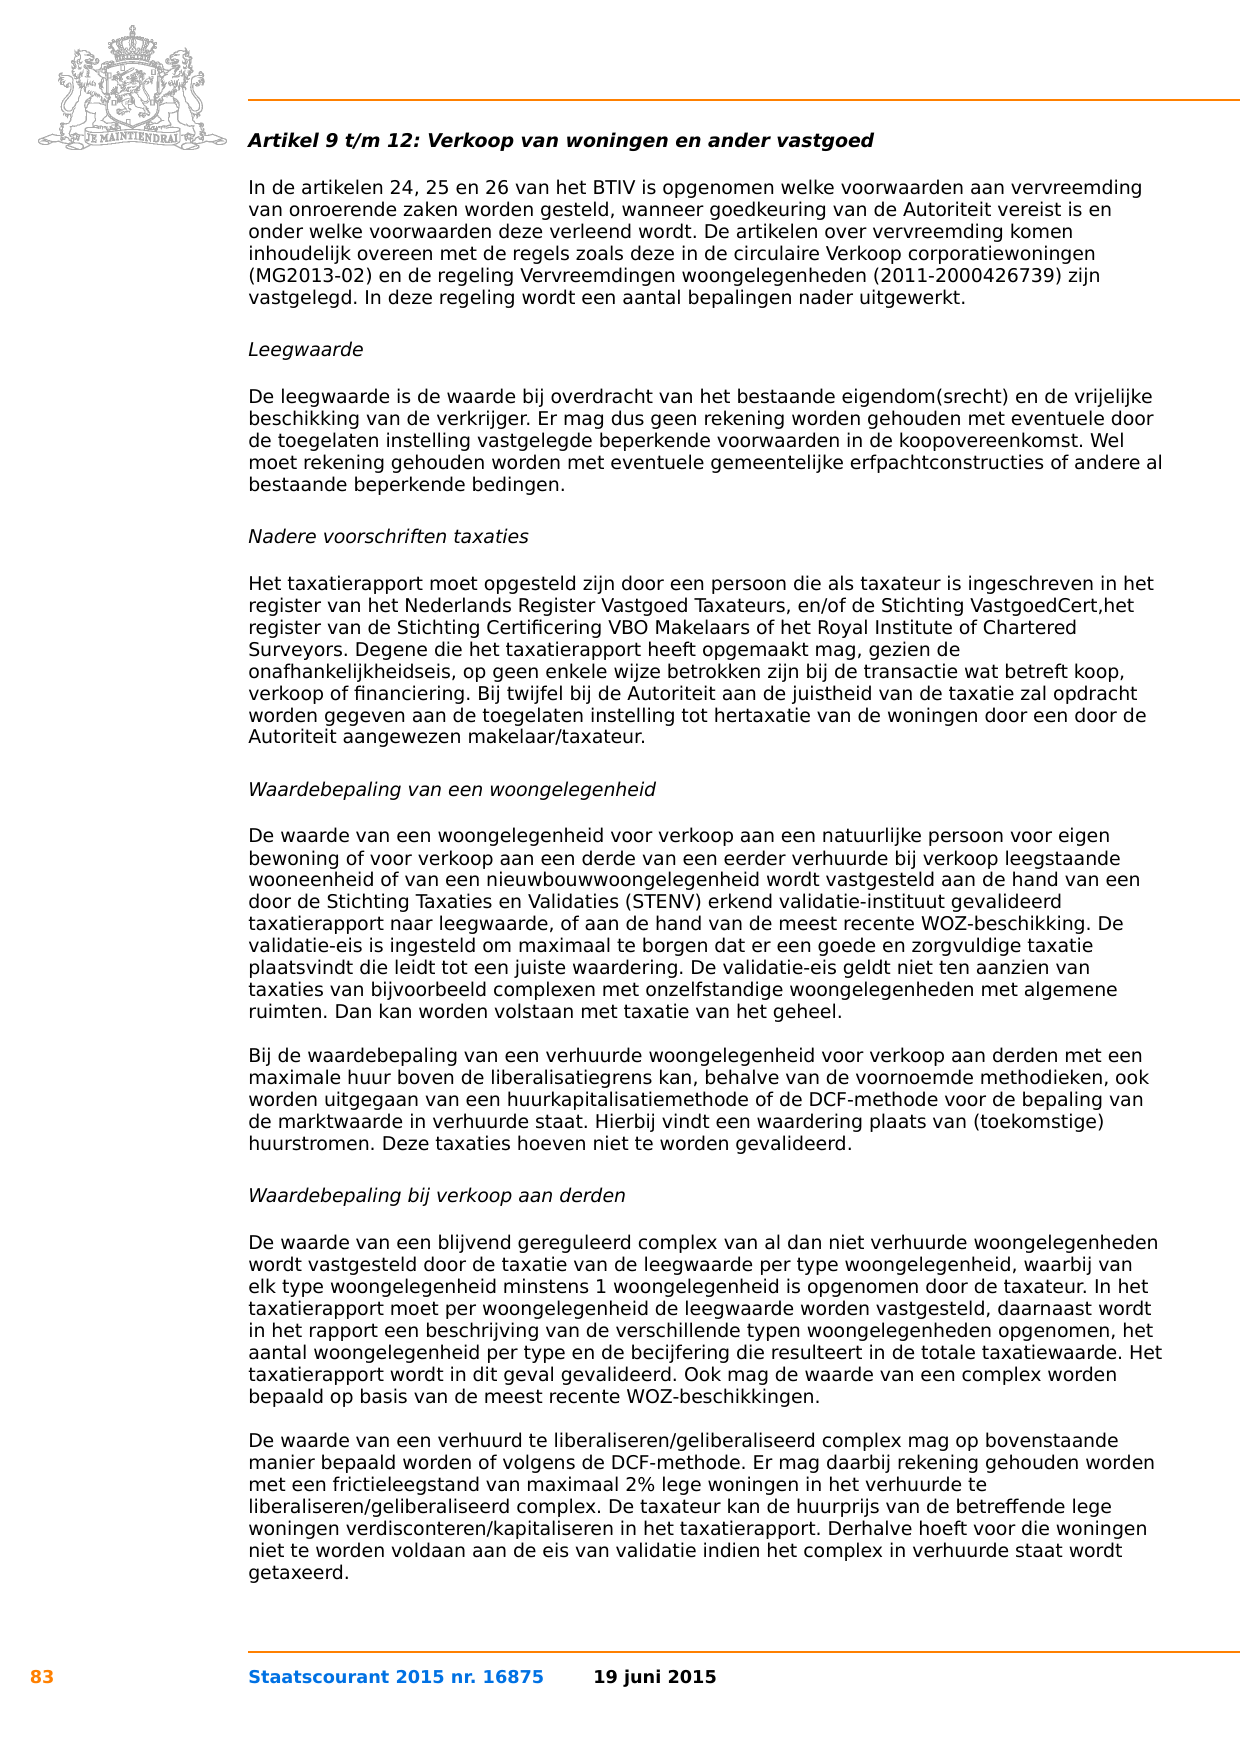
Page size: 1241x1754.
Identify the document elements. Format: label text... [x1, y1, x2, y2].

text De waarde van een verhuurd te liberaliseren/geliberaliseerd complex mag op bovenstaande manier bepaald worden of volgens de DCF-methode. Er mag daarbij rekening gehouden worden met een frictieleegstand van maximaal 2% lege woningen in het verhuurde te liberaliseren/geliberaliseerd complex. De taxateur kan de huurprijs van de betreffende lege woningen verdisconteren/kapitaliseren in het taxatierapport. Derhalve hoeft voor die woningen niet te worden voldaan aan de eis van validatie indien het complex in verhuurde staat wordt getaxeerd. [248, 1430, 1163, 1583]
subtitle Waardebepaling bij verkoop aan derden [248, 1185, 1163, 1207]
text Het taxatierapport moet opgesteld zijn door een persoon die als taxateur is ingeschreven in het register van het Nederlands Register Vastgoed Taxateurs, en/of de Stichting VastgoedCert,het register van de Stichting Certificering VBO Makelaars of het Royal Institute of Chartered Surveyors. Degene die het taxatierapport heeft opgemaakt mag, gezien de onafhankelijkheidseis, op geen enkele wijze betrokken zijn bij de transactie wat betreft koop, verkoop of financiering. Bij twijfel bij de Autoriteit aan de juistheid van de taxatie zal opdracht worden gegeven aan de toegelaten instelling tot hertaxatie van de woningen door een door de Autoriteit aangewezen makelaar/taxateur. [248, 573, 1163, 748]
text De leegwaarde is de waarde bij overdracht van het bestaande eigendom(srecht) en de vrijelijke beschikking van de verkrijger. Er mag dus geen rekening worden gehouden met eventuele door de toegelaten instelling vastgelegde beperkende voorwaarden in de koopovereenkomst. Wel moet rekening gehouden worden met eventuele gemeentelijke erfpachtconstructies of andere al bestaande beperkende bedingen. [248, 386, 1163, 496]
text De waarde van een blijvend gereguleerd complex van al dan niet verhuurde woongelegenheden wordt vastgesteld door de taxatie van de leegwaarde per type woongelegenheid, waarbij van elk type woongelegenheid minstens 1 woongelegenheid is opgenomen door de taxateur. In het taxatierapport moet per woongelegenheid de leegwaarde worden vastgesteld, daarnaast wordt in het rapport een beschrijving van de verschillende typen woongelegenheden opgenomen, het aantal woongelegenheid per type en de becijfering die resulteert in de totale taxatiewaarde. Het taxatierapport wordt in dit geval gevalideerd. Ook mag de waarde van een complex worden bepaald op basis van de meest recente WOZ-beschikkingen. [248, 1232, 1163, 1408]
subtitle Artikel 9 t/m 12: Verkoop van woningen en ander vastgoed [248, 130, 1163, 152]
picture [38, 25, 227, 150]
text De waarde van een woongelegenheid voor verkoop aan een natuurlijke persoon voor eigen bewoning of voor verkoop aan een derde van een eerder verhuurde bij verkoop leegstaande wooneenheid of van een nieuwbouwwoongelegenheid wordt vastgesteld aan de hand van een door de Stichting Taxaties en Validaties (STENV) erkend validatie-instituut gevalideerd taxatierapport naar leegwaarde, of aan de hand van de meest recente WOZ-beschikking. De validatie-eis is ingesteld om maximaal te borgen dat er een goede en zorgvuldige taxatie plaatsvindt die leidt tot een juiste waardering. De validatie-eis geldt niet ten aanzien van taxaties van bijvoorbeeld complexen met onzelfstandige woongelegenheden met algemene ruimten. Dan kan worden volstaan met taxatie van het geheel. [248, 825, 1163, 1023]
subtitle Nadere voorschriften taxaties [248, 526, 1163, 548]
subtitle Waardebepaling van een woongelegenheid [248, 778, 1163, 800]
subtitle Leegwaarde [248, 339, 1163, 361]
text In de artikelen 24, 25 en 26 van het BTIV is opgenomen welke voorwaarden aan vervreemding van onroerende zaken worden gesteld, wanneer goedkeuring van de Autoriteit vereist is en onder welke voorwaarden deze verleend wordt. De artikelen over vervreemding komen inhoudelijk overeen met de regels zoals deze in de circulaire Verkoop corporatiewoningen (MG2013-02) en de regeling Vervreemdingen woongelegenheden (2011-2000426739) zijn vastgelegd. In deze regeling wordt een aantal bepalingen nader uitgewerkt. [248, 177, 1163, 309]
text Bij de waardebepaling van een verhuurde woongelegenheid voor verkoop aan derden met een maximale huur boven de liberalisatiegrens kan, behalve van de voornoemde methodieken, ook worden uitgegaan van een huurkapitalisatiemethode of de DCF-methode voor de bepaling van de marktwaarde in verhuurde staat. Hierbij vindt een waardering plaats van (toekomstige) huurstromen. Deze taxaties hoeven niet te worden gevalideerd. [248, 1045, 1163, 1155]
